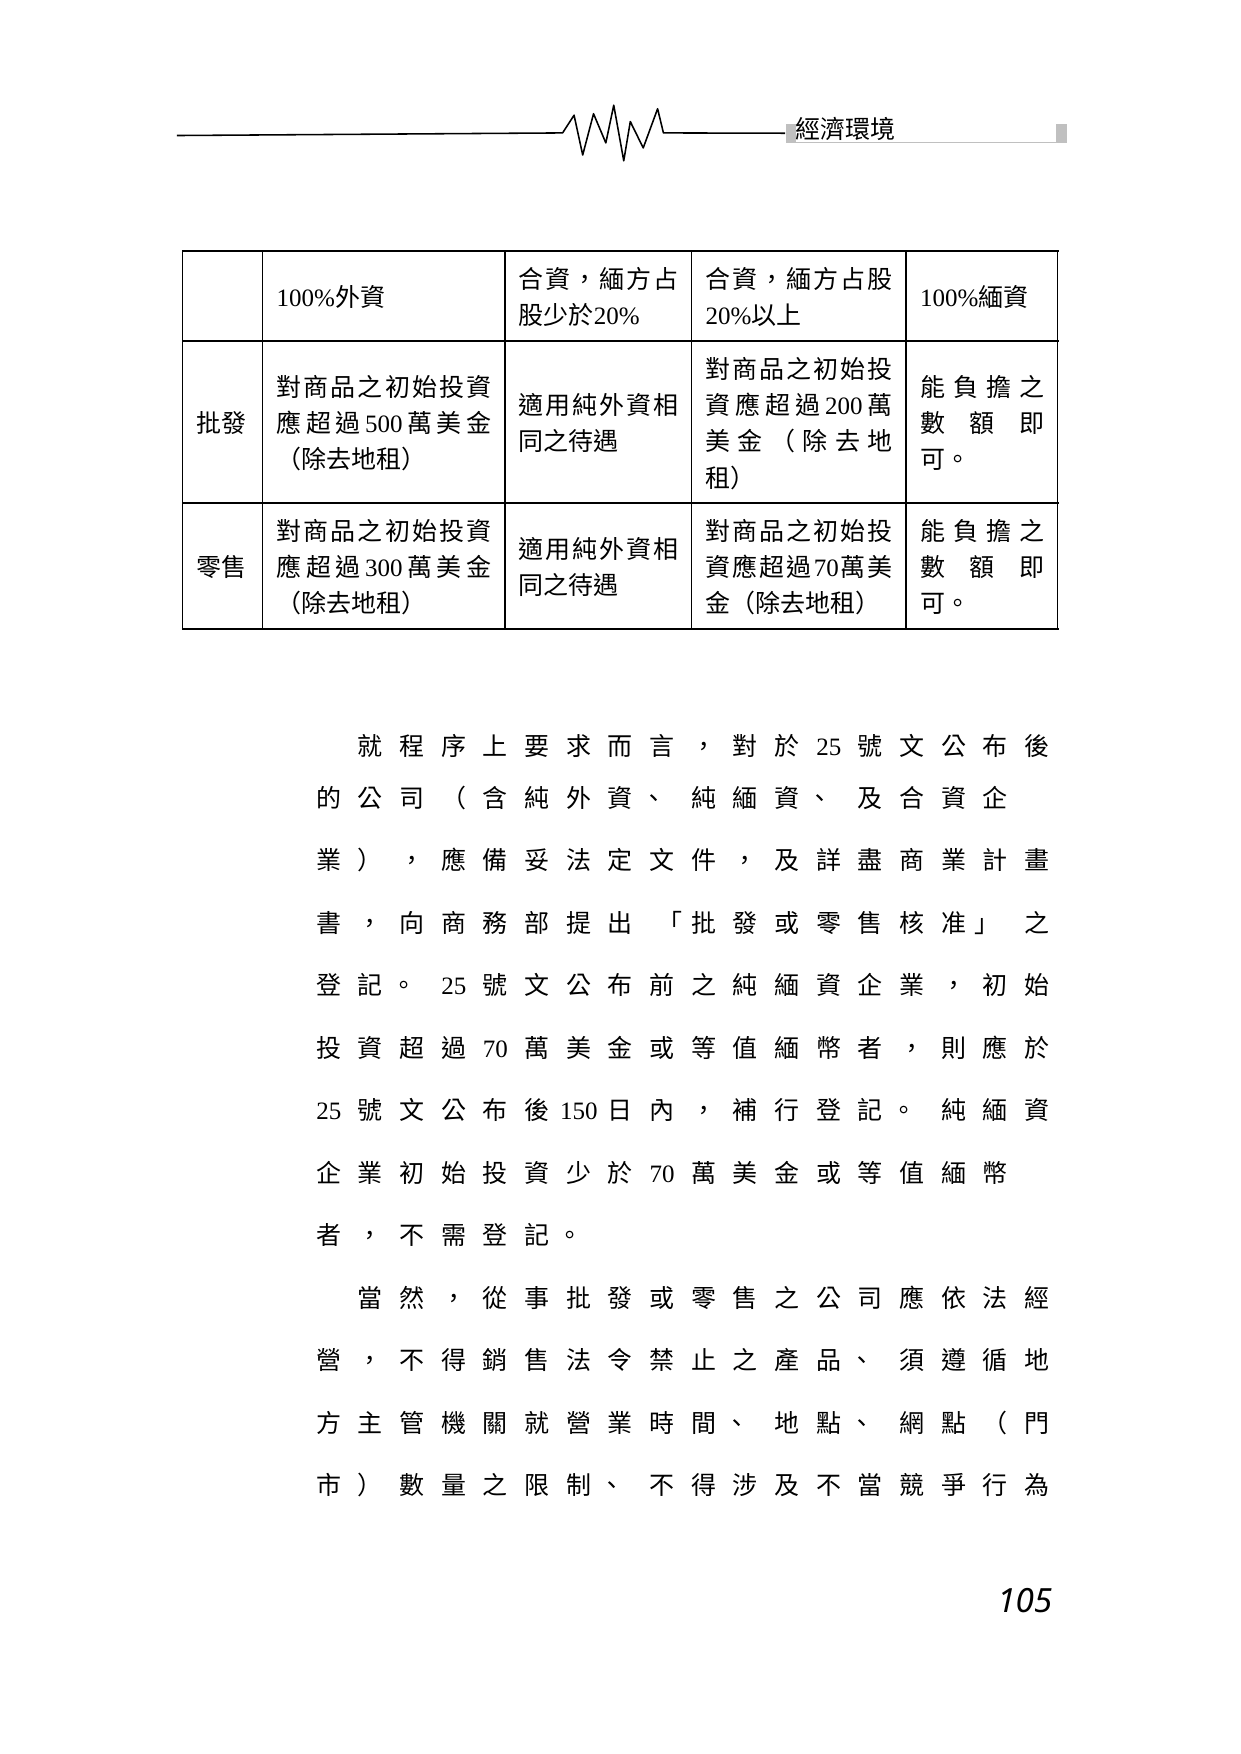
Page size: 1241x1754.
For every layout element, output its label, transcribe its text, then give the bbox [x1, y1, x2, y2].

table_cell 能負擔之數額即可。 [907, 504, 1057, 628]
table_header 100%外資 [263, 252, 504, 340]
table_cell 零售 [183, 504, 262, 628]
table_cell 對商品之初始投資應超過200萬美金（除去地租） [692, 342, 905, 502]
table_cell 對商品之初始投資應超過500萬美金（除去地租） [263, 342, 504, 502]
table_cell 適用純外資相同之待遇 [506, 504, 691, 628]
table_cell 對商品之初始投資應超過70萬美金（除去地租） [692, 504, 905, 628]
text 就程序上要求而言，對於25號文公布後的公司（含純外資、純緬資、及合資企業），應備妥法定文件，及詳盡商業計畫書，向商務部提出「批發或零售核准」之登記。25號文公布前之純緬資企業，初始投資超過70萬美金或等值緬幣者，則應於25號文公布後150日內，補行登記。純緬資企業初始投資少於70萬美金或等值緬幣者，不需登記。 [281, 692, 1058, 1254]
text 當然，從事批發或零售之公司應依法經營，不得銷售法令禁止之產品、須遵循地方主管機關就營業時間、地點、網點（門市）數量之限制、不得涉及不當競爭行為 [281, 1254, 1058, 1504]
table_cell 能負擔之數額即可。 [907, 342, 1057, 502]
table_cell 適用純外資相同之待遇 [506, 342, 691, 502]
table_header 100%緬資 [907, 252, 1057, 340]
table_cell 對商品之初始投資應超過300萬美金（除去地租） [263, 504, 504, 628]
table_cell 批發 [183, 342, 262, 502]
table_header [183, 252, 262, 340]
table_header 合資，緬方占股少於20% [506, 252, 691, 340]
table_header 合資，緬方占股20%以上 [692, 252, 905, 340]
